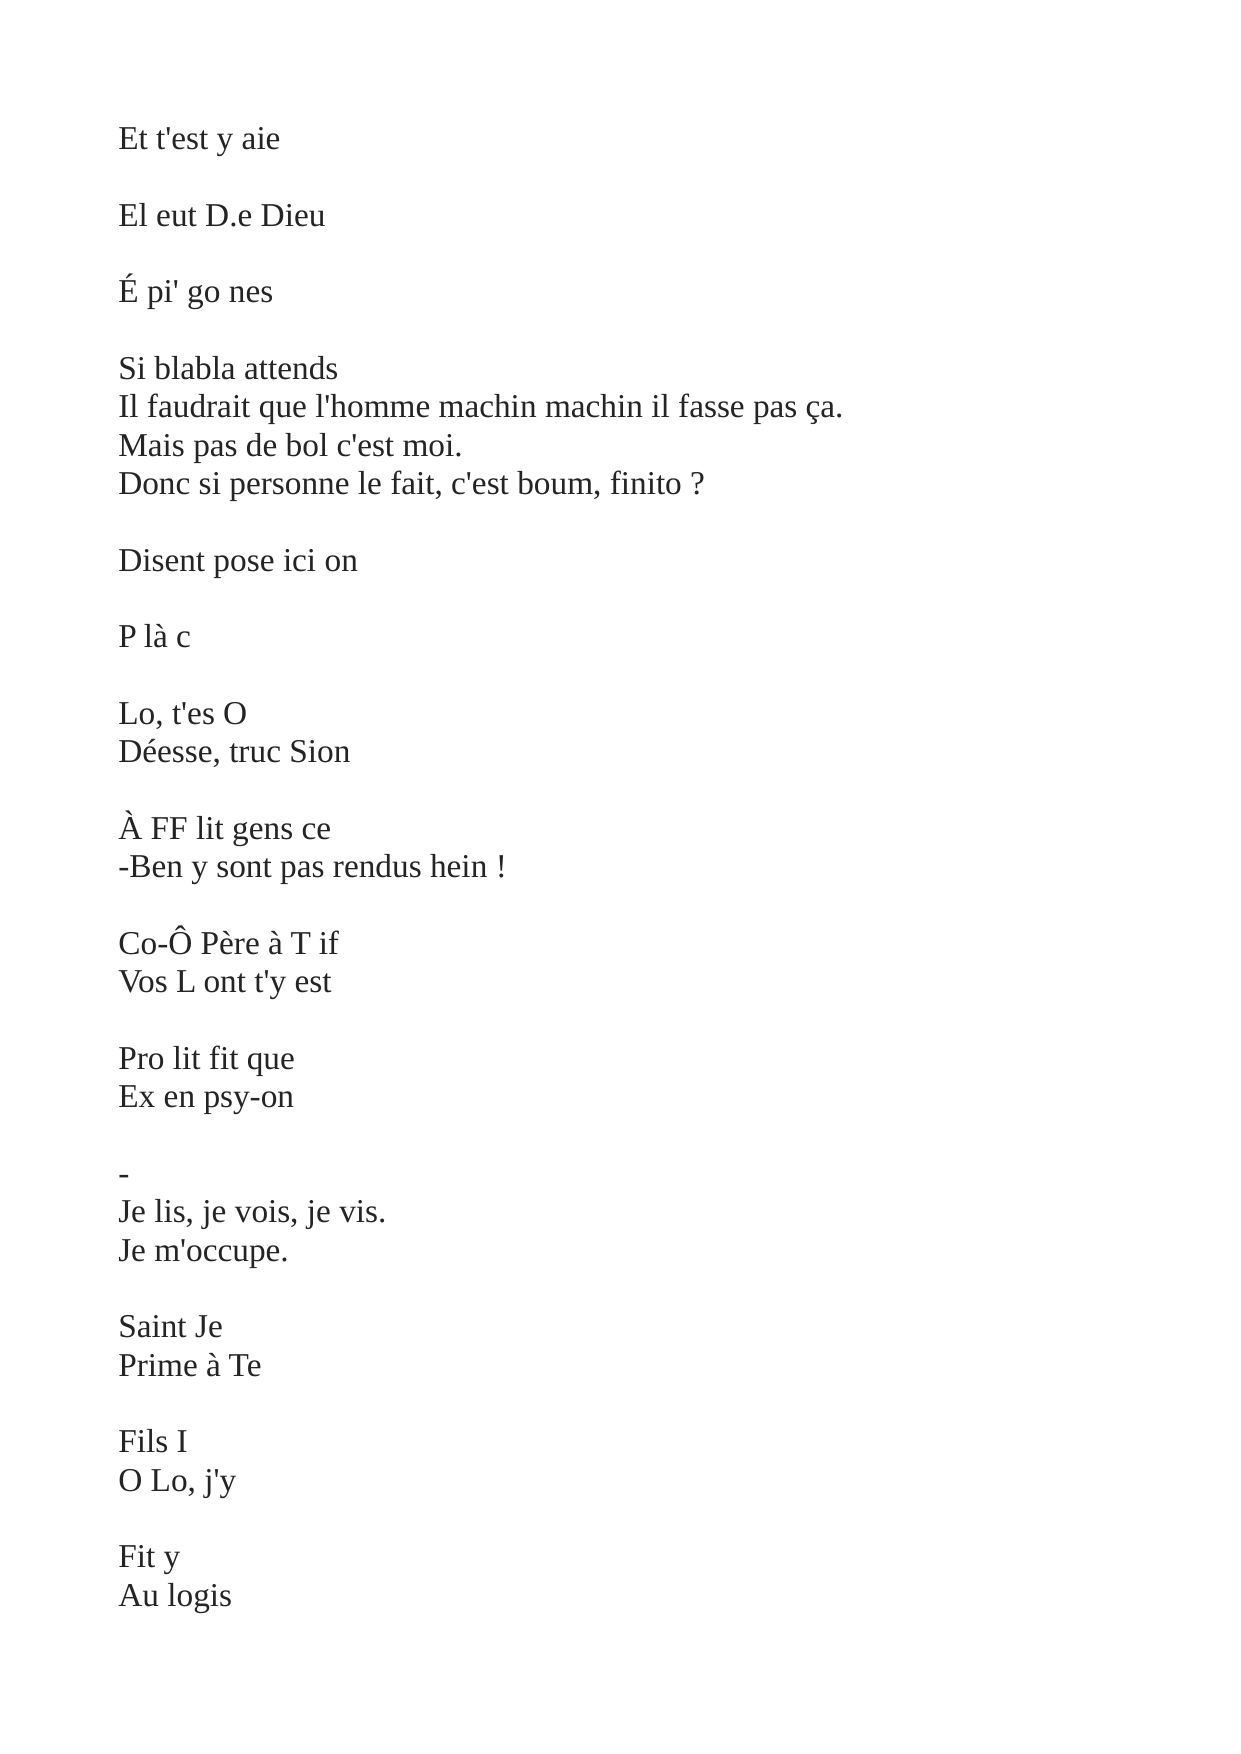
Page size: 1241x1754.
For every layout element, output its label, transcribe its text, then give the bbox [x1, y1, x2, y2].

text Saint Je [118, 1306, 1122, 1345]
text Lo, t'es O [118, 693, 1122, 731]
text Disent pose ici on [118, 540, 1122, 578]
text El eut D.e Dieu [118, 195, 1122, 233]
text Co-Ô Père à T if [118, 923, 1122, 961]
text Si blabla attends [118, 348, 1122, 386]
text P là c [118, 616, 1122, 655]
text Je lis, je vois, je vis. [118, 1191, 1122, 1230]
text Fils I [118, 1421, 1122, 1460]
text À FF lit gens ce [118, 808, 1122, 846]
text Fit y [118, 1536, 1122, 1575]
text Il faudrait que l'homme machin machin il fasse pas ça. [118, 386, 1122, 425]
text Et t'est y aie [118, 118, 1122, 156]
text O Lo, j'y [118, 1460, 1122, 1498]
text Prime à Te [118, 1345, 1122, 1383]
text Je m'occupe. [118, 1230, 1122, 1268]
text Déesse, truc Sion [118, 731, 1122, 770]
text Ex en psy-on [118, 1076, 1122, 1115]
text - [118, 1153, 1122, 1191]
text Pro lit fit que [118, 1038, 1122, 1076]
text Vos L ont t'y est [118, 961, 1122, 1000]
text Mais pas de bol c'est moi. [118, 425, 1122, 463]
text Donc si personne le fait, c'est boum, finito ? [118, 463, 1122, 501]
text -Ben y sont pas rendus hein ! [118, 846, 1122, 885]
text É pi' go nes [118, 271, 1122, 310]
text Au logis [118, 1575, 1122, 1613]
